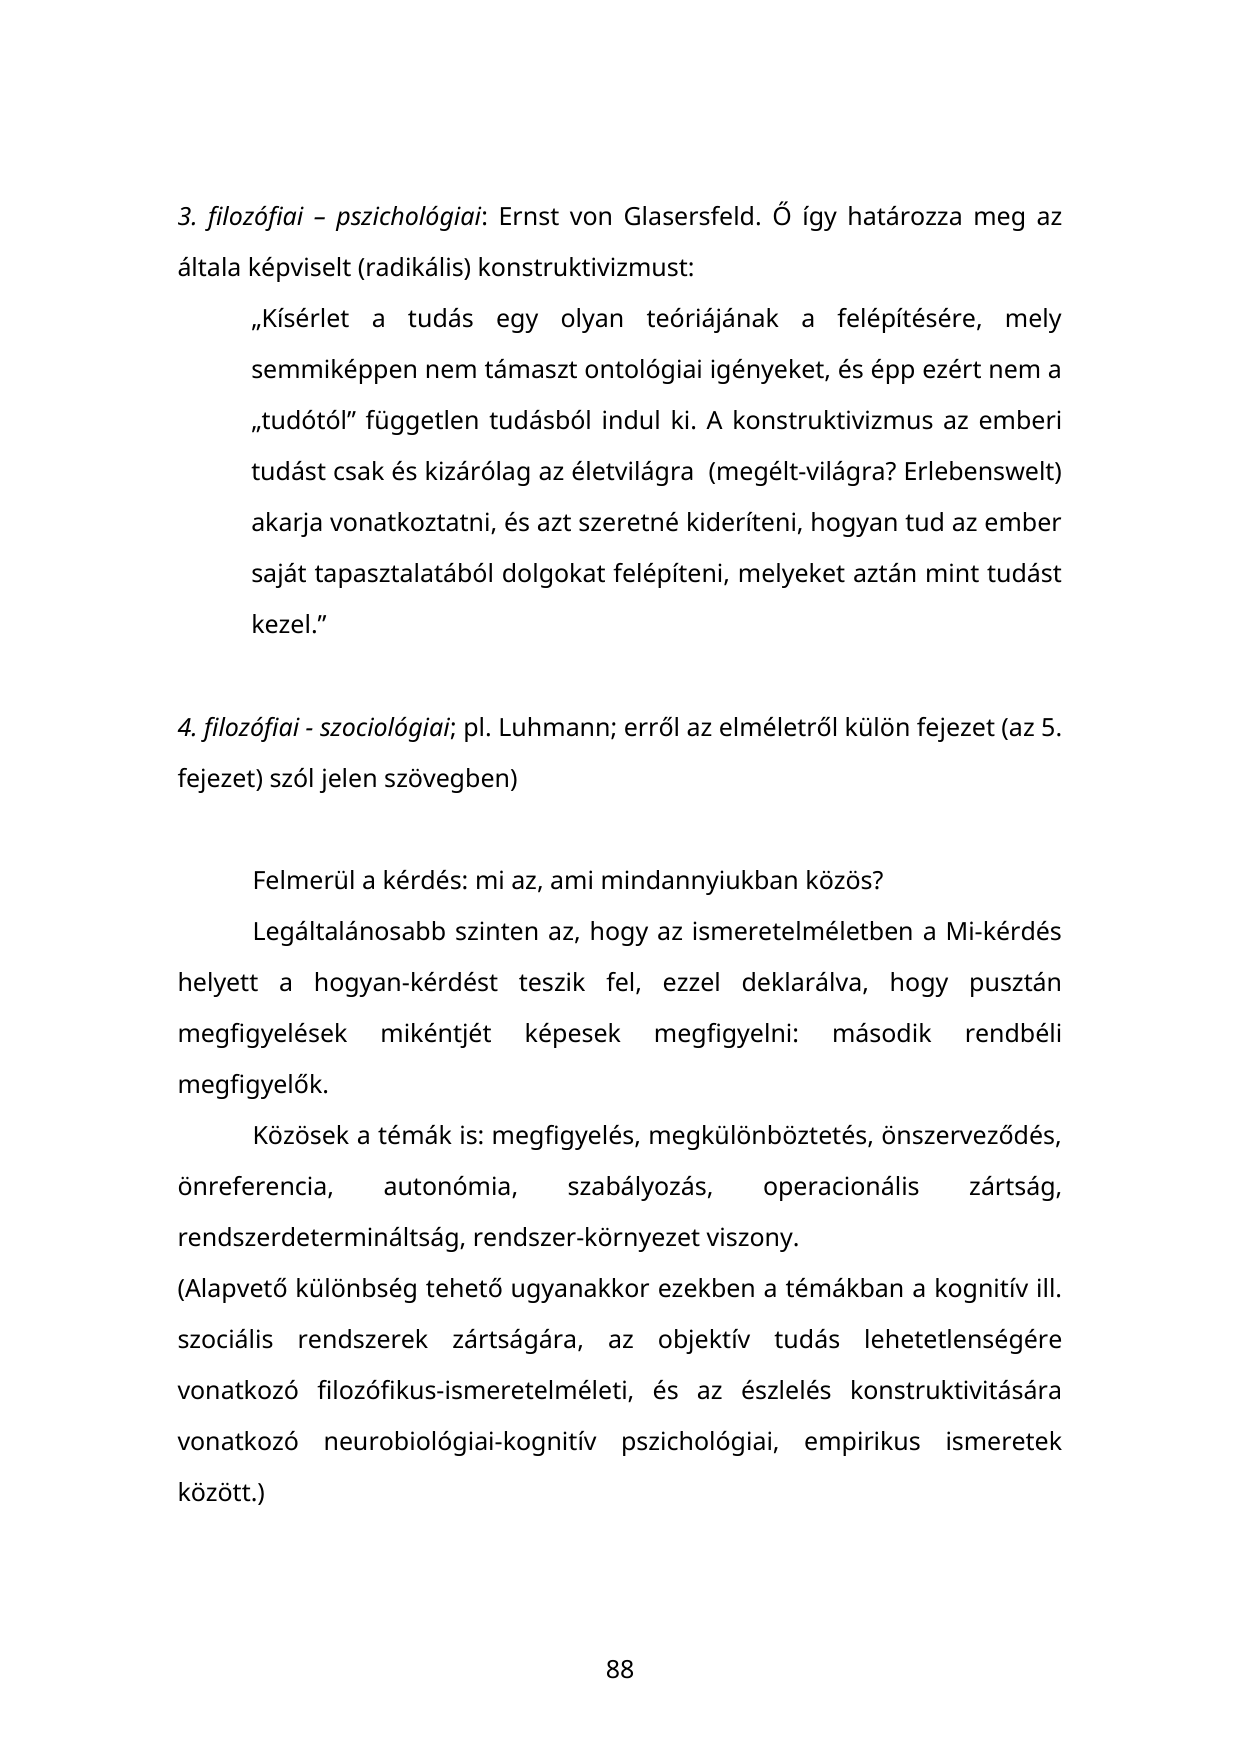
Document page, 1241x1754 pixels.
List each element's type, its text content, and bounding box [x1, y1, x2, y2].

text 3. filozófiai – pszichológiai: Ernst von Glasersfeld. Ő így határozza meg az általa képviselt (radikális) konstruktivizmust: [177, 199, 1063, 284]
text „Kísérlet a tudás egy olyan teóriájának a felépítésére, mely semmiképpen nem támaszt ontológiai igényeket, és épp ezért nem a „tudótól” független tudásból indul ki. A konstruktivizmus az emberi tudást csak és kizárólag az életvilágra (megélt-világra? Erlebenswelt) akarja vonatkoztatni, és azt szeretné kideríteni, hogyan tud az ember saját tapasztalatából dolgokat felépíteni, melyeket aztán mint tudást kezel.” [251, 301, 1063, 641]
text (Alapvető különbség tehető ugyanakkor ezekben a témákban a kognitív ill. szociális rendszerek zártságára, az objektív tudás lehetetlenségére vonatkozó filozófikus-ismeretelméleti, és az észlelés konstruktivitására vonatkozó neurobiológiai-kognitív pszichológiai, empirikus ismeretek között.) [177, 1271, 1063, 1509]
text Felmerül a kérdés: mi az, ami mindannyiukban közös? [177, 862, 1063, 896]
text Legáltalánosabb szinten az, hogy az ismeretelméletben a Mi-kérdés helyett a hogyan-kérdést teszik fel, ezzel deklarálva, hogy pusztán megfigyelések mikéntjét képesek megfigyelni: második rendbéli megfigyelők. [177, 913, 1063, 1101]
text 4. filozófiai - szociológiai; pl. Luhmann; erről az elméletről külön fejezet (az 5. fejezet) szól jelen szövegben) [177, 709, 1063, 794]
text Közösek a témák is: megfigyelés, megkülönböztetés, önszerveződés, önreferencia, autonómia, szabályozás, operacionális zártság, rendszerdetermináltság, rendszer-környezet viszony. [177, 1117, 1063, 1254]
